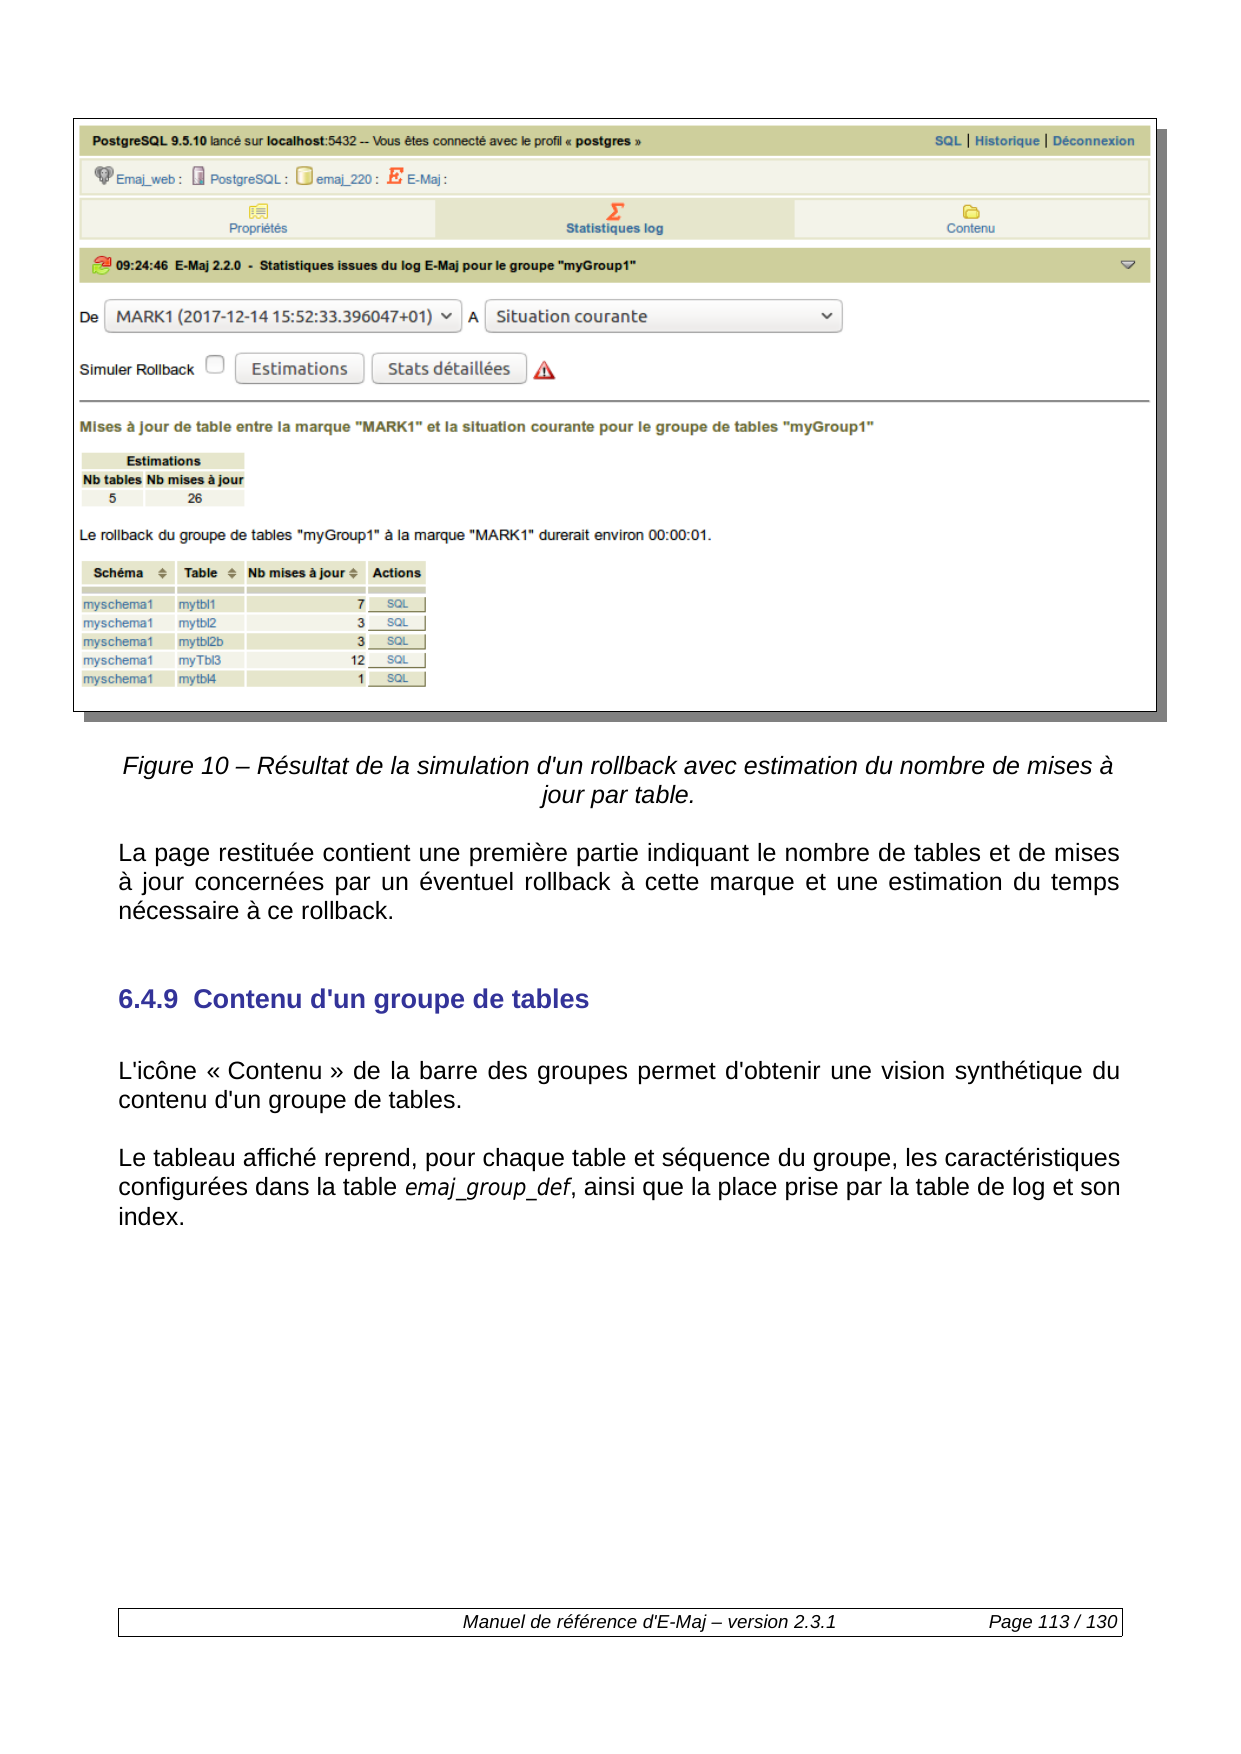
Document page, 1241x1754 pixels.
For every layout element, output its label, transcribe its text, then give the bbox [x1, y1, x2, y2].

text La page restituée contient une première partie indiquant le nombre de tables et de mises à jour concernées par un éventuel rollback à cette marque et une estimation du temps nécessaire à ce rollback. [118, 838, 1122, 925]
text Figure 10 – Résultat de la simulation d'un rollback avec estimation du nombre de mises à jour par table. [118, 751, 1122, 809]
subtitle Contenu d'un groupe de tables [118, 983, 1122, 1014]
text L'icône « Contenu » de la barre des groupes permet d'obtenir une vision synthétique du contenu d'un groupe de tables. [118, 1056, 1122, 1114]
text Le tableau affiché reprend, pour chaque table et séquence du groupe, les caractéristiques configurées dans la table emaj_group_def, ainsi que la place prise par la table de log et son index. [118, 1143, 1122, 1230]
picture [76, 121, 1154, 709]
